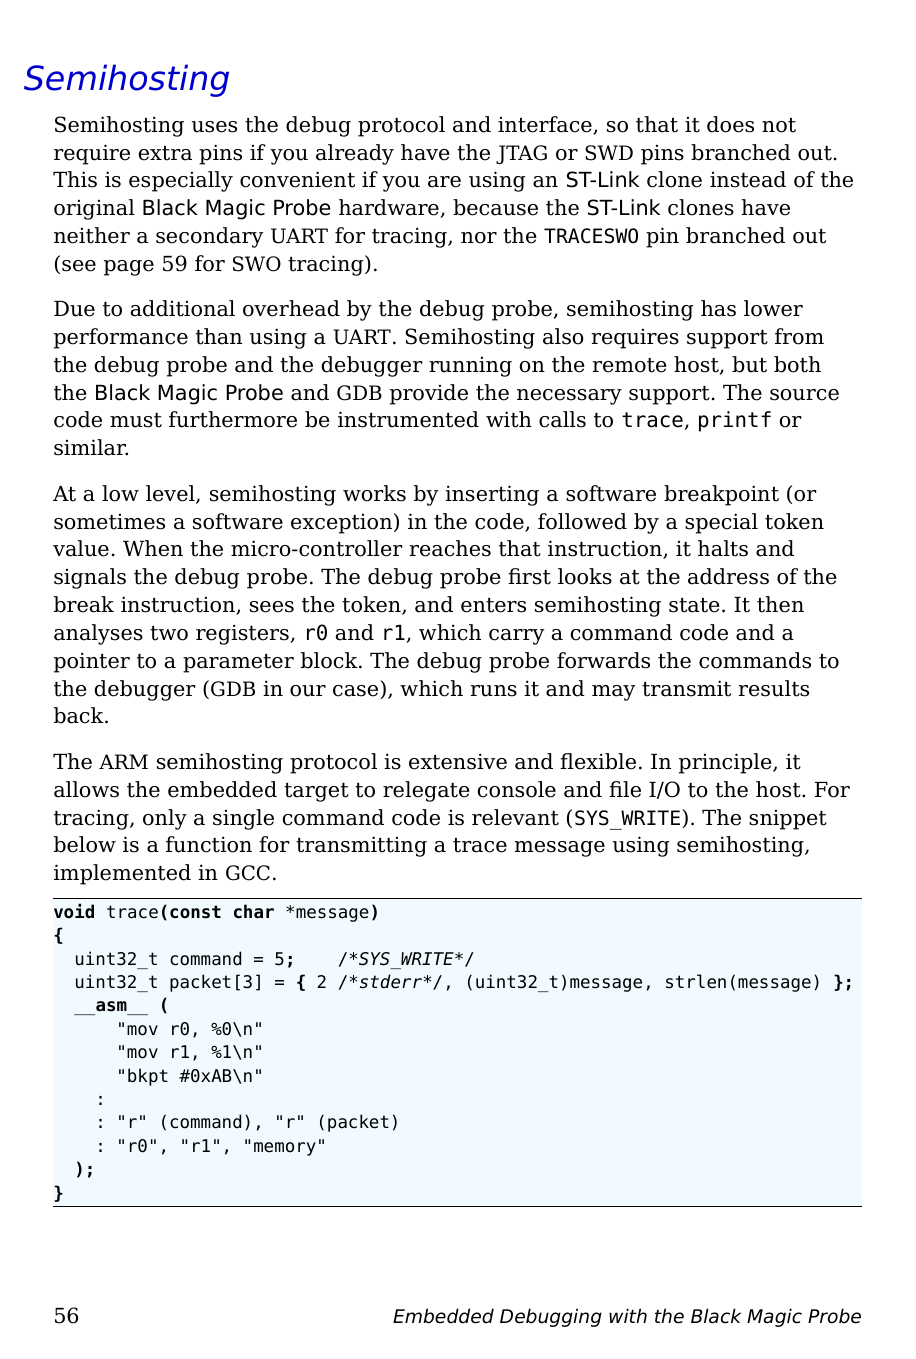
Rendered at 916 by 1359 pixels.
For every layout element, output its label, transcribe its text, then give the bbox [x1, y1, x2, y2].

text Semihosting uses the debug protocol and interface, so that it does not require extra pins if you already have the JTAG or SWD pins branched out. This is especially convenient if you are using an ST-Link clone instead of the original Black Magic Probe hardware, because the ST-Link clones have neither a secondary UART for tracing, nor the TRACESWO pin branched out (see page 59 for SWO tracing). [53, 113, 862, 276]
text ); [53, 1156, 862, 1179]
text At a low level, semihosting works by inserting a software breakpoint (or sometimes a software exception) in the code, followed by a special token value. When the micro-controller reaches that instruction, it halts and signals the debug probe. The debug probe first looks at the address of the break instruction, sees the token, and enters semihosting state. It then analyses two registers, r0 and r1, which carry a command code and a pointer to a parameter block. The debug probe forwards the commands to the debugger (GDB in our case), which runs it and may transmit results back. [53, 482, 862, 729]
text } [53, 1179, 862, 1206]
text uint32_t command = 5; /*SYS_WRITE*/ [53, 945, 862, 968]
text uint32_t packet[3] = { 2 /*stderr*/, (uint32_t)message, strlen(message) }; [53, 968, 862, 992]
text "mov r1, %1\n" [53, 1038, 862, 1062]
text __asm__ ( [53, 992, 862, 1015]
text void trace(const char *message) [53, 899, 862, 921]
text { [53, 921, 862, 945]
text : "r" (command), "r" (packet) [53, 1109, 862, 1132]
subtitle Semihosting [24, 59, 862, 98]
text "mov r0, %0\n" [53, 1015, 862, 1038]
text : [53, 1085, 862, 1109]
text "bkpt #0xAB\n" [53, 1062, 862, 1085]
text Due to additional overhead by the debug probe, semihosting has lower performance than using a UART. Semihosting also requires support from the debug probe and the debugger running on the remote host, but both the Black Magic Probe and GDB provide the necessary support. The source code must furthermore be instrumented with calls to trace, printf or similar. [53, 297, 862, 461]
text The ARM semihosting protocol is extensive and flexible. In principle, it allows the embedded target to relegate console and file I/O to the host. For tracing, only a single command code is relevant (SYS_WRITE). The snippet below is a function for transmitting a trace message using semihosting, implemented in GCC. [53, 750, 862, 885]
text : "r0", "r1", "memory" [53, 1132, 862, 1156]
